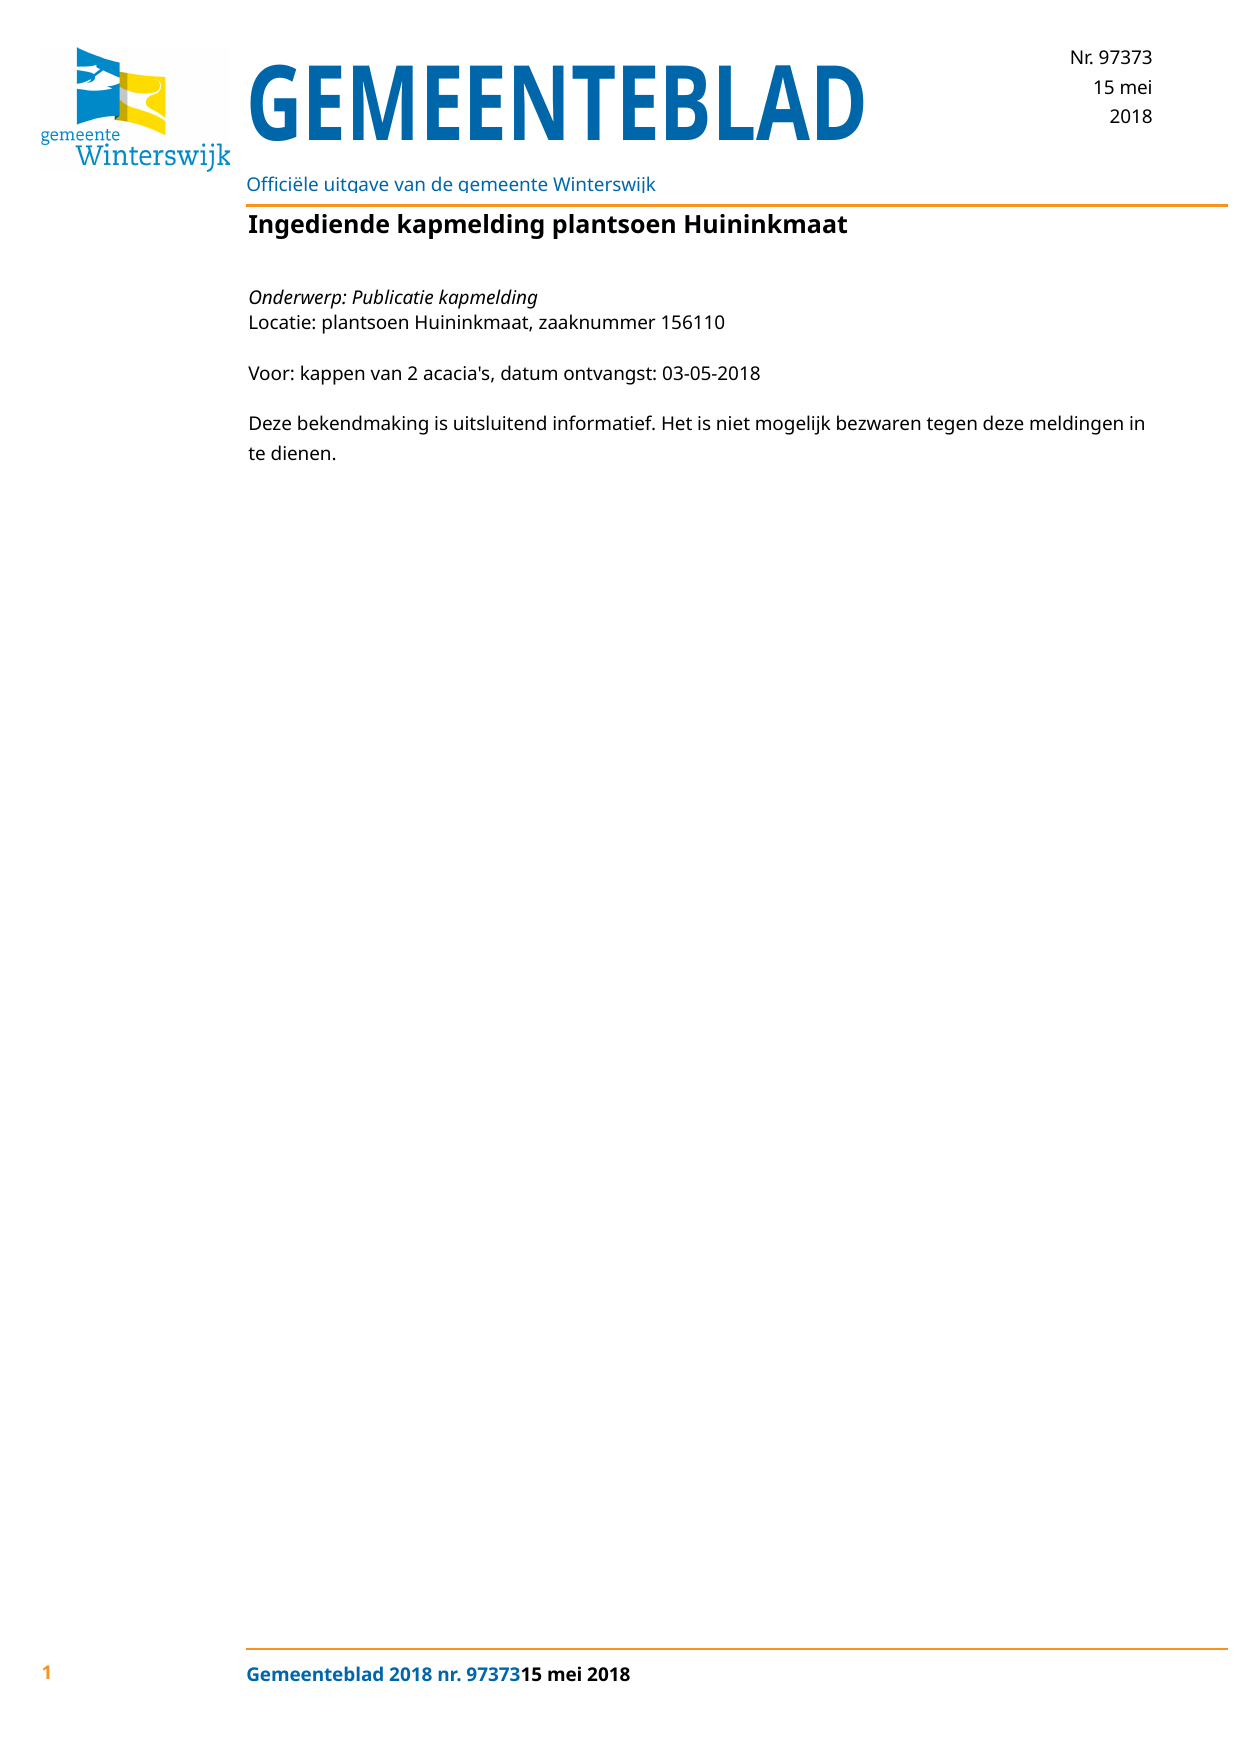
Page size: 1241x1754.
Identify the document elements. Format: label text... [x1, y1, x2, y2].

text Locatie: plantsoen Huininkmaat, zaaknummer 156110 [248, 309, 1152, 335]
picture [225, 153, 231, 162]
picture [41, 47, 231, 172]
text Voor: kappen van 2 acacia's, datum ontvangst: 03-05-2018 [248, 360, 1152, 386]
text Ingediende kapmelding plantsoen Huininkmaat [248, 207, 1152, 241]
text Deze bekendmaking is uitsluitend informatief. Het is niet mogelijk bezwaren tegen deze meldingen in te dienen. [248, 410, 1152, 466]
text Onderwerp: Publicatie kapmelding [248, 284, 1152, 309]
